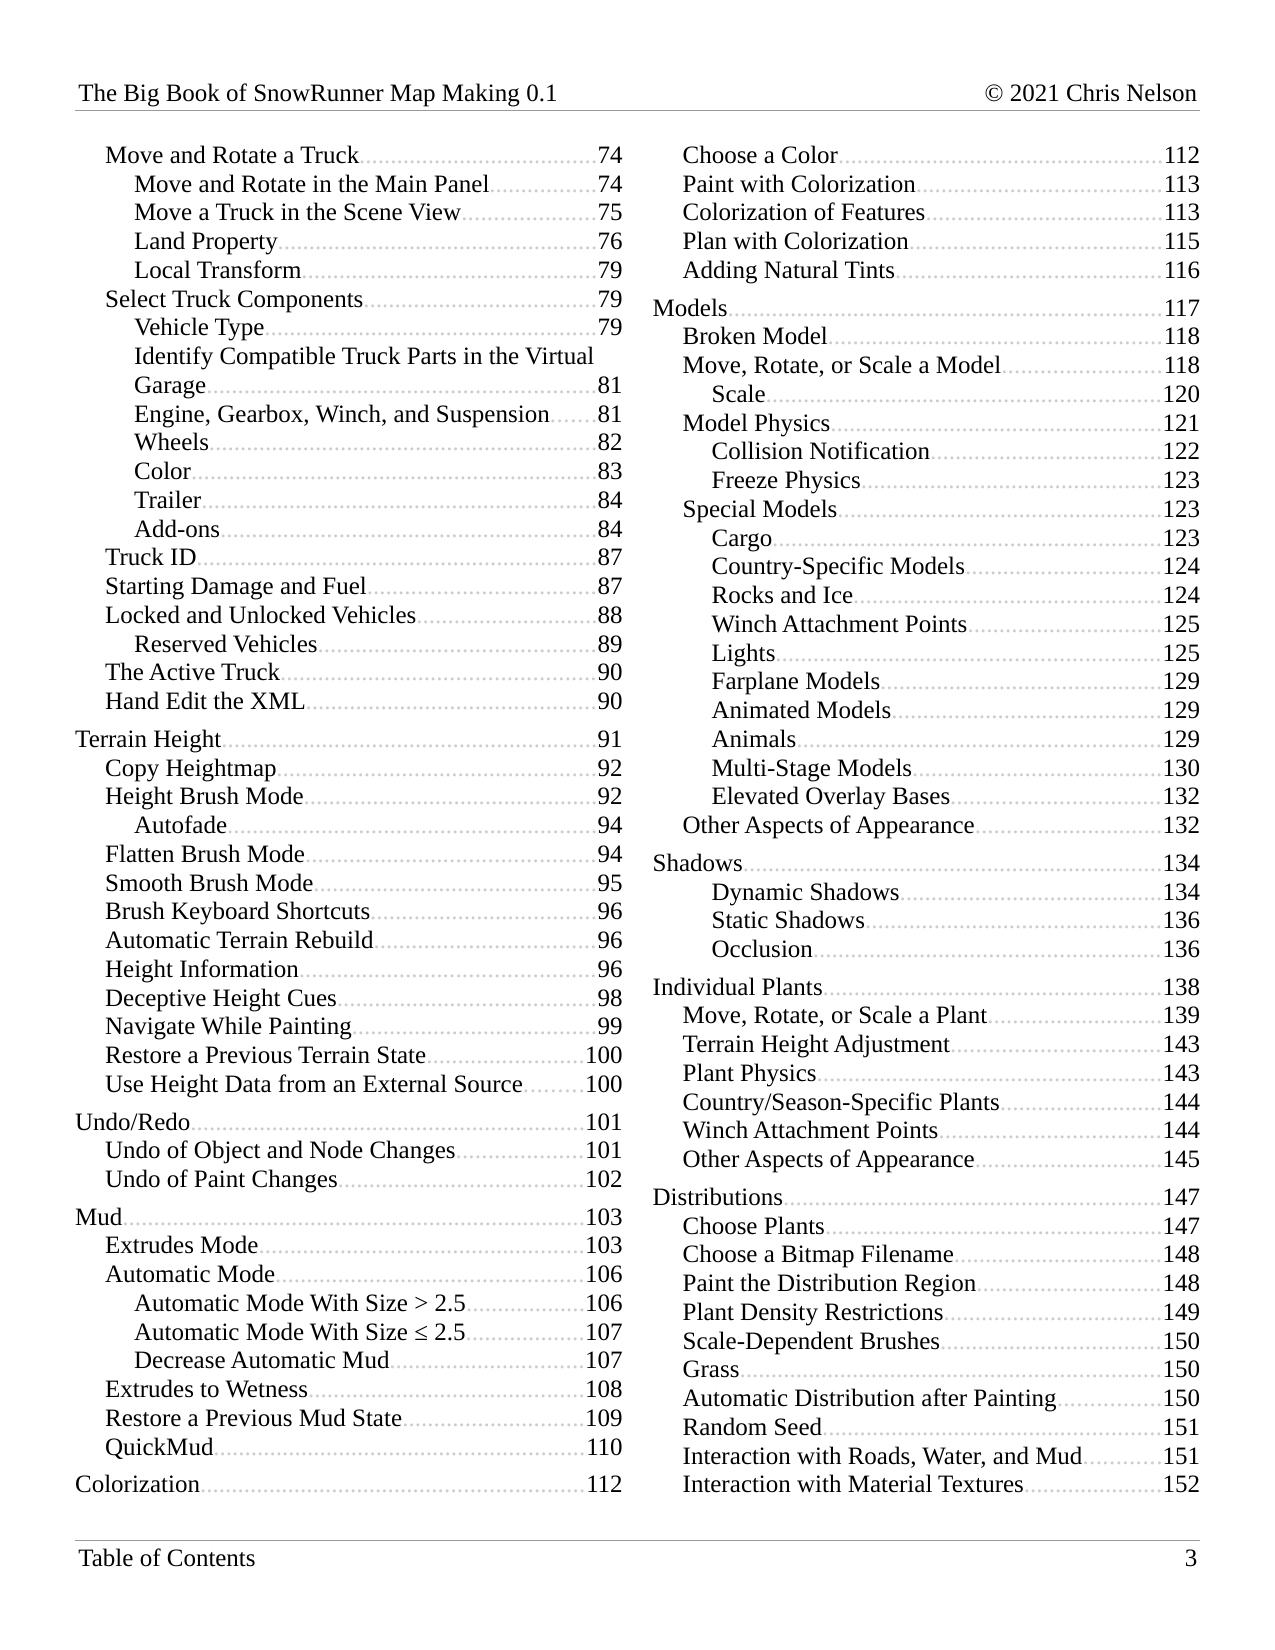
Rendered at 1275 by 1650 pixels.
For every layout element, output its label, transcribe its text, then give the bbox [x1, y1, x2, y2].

text Locked and Unlocked Vehicles 88 [105, 600, 622, 629]
text Mud 103 [75, 1202, 622, 1231]
text Choose Plants 147 [682, 1211, 1200, 1239]
text Use Height Data from an External Source 100 [105, 1069, 622, 1098]
text Automatic Mode With Size ≤ 2.5 107 [134, 1317, 622, 1346]
text Choose a Bitmap Filename 148 [682, 1239, 1200, 1268]
text Random Seed 151 [682, 1412, 1200, 1441]
text Plant Physics 143 [682, 1058, 1200, 1087]
text Height Information 96 [105, 954, 622, 983]
text Identify Compatible Truck Parts in the Virtual Garage 81 [134, 341, 622, 399]
text Animals 129 [711, 724, 1200, 753]
text Smooth Brush Mode 95 [105, 868, 622, 896]
text Broken Model 118 [682, 321, 1200, 350]
text QuickMud 110 [105, 1432, 622, 1461]
text Rocks and Ice 124 [711, 580, 1200, 609]
text Choose a Color 112 [682, 140, 1200, 169]
text Height Brush Mode 92 [105, 781, 622, 810]
text Interaction with Roads, Water, and Mud 151 [682, 1441, 1200, 1469]
text Winch Attachment Points 125 [711, 609, 1200, 638]
text Automatic Mode 106 [105, 1259, 622, 1288]
text Automatic Terrain Rebuild 96 [105, 925, 622, 954]
text Static Shadows 136 [711, 905, 1200, 934]
text Automatic Mode With Size > 2.5 106 [134, 1288, 622, 1317]
text Other Aspects of Appearance 132 [682, 810, 1200, 839]
text Paint with Colorization 113 [682, 169, 1200, 197]
text Model Physics 121 [682, 408, 1200, 436]
text Distributions 147 [652, 1182, 1200, 1211]
text Extrudes to Wetness 108 [105, 1374, 622, 1403]
text Lights 125 [711, 638, 1200, 666]
text Undo/Redo 101 [75, 1107, 622, 1135]
text Brush Keyboard Shortcuts 96 [105, 896, 622, 925]
text Trailer 84 [134, 485, 622, 514]
text Wheels 82 [134, 427, 622, 456]
text Land Property 76 [134, 226, 622, 255]
text Move and Rotate in the Main Panel 74 [134, 169, 622, 197]
text Colorization 112 [75, 1469, 622, 1498]
text Autofade 94 [134, 810, 622, 839]
text Move and Rotate a Truck 74 [105, 140, 622, 169]
text Cargo 123 [711, 523, 1200, 551]
text Scale 120 [711, 379, 1200, 408]
text Engine, Gearbox, Winch, and Suspension 81 [134, 399, 622, 427]
text Local Transform 79 [134, 255, 622, 284]
text Move a Truck in the Scene View 75 [134, 197, 622, 226]
text Restore a Previous Mud State 109 [105, 1403, 622, 1432]
text Country-Specific Models 124 [711, 551, 1200, 580]
text Plan with Colorization 115 [682, 226, 1200, 255]
text Copy Heightmap 92 [105, 753, 622, 781]
text Add-ons 84 [134, 514, 622, 542]
text Deceptive Height Cues 98 [105, 983, 622, 1011]
text Color 83 [134, 456, 622, 485]
text The Active Truck 90 [105, 657, 622, 686]
text Terrain Height 91 [75, 724, 622, 753]
text Multi-Stage Models 130 [711, 753, 1200, 781]
text Reserved Vehicles 89 [134, 629, 622, 657]
text Colorization of Features 113 [682, 197, 1200, 226]
text Move, Rotate, or Scale a Plant 139 [682, 1001, 1200, 1029]
text Paint the Distribution Region 148 [682, 1268, 1200, 1297]
text Move, Rotate, or Scale a Model 118 [682, 350, 1200, 379]
text Undo of Paint Changes 102 [105, 1164, 622, 1193]
text Winch Attachment Points 144 [682, 1116, 1200, 1144]
text Dynamic Shadows 134 [711, 877, 1200, 905]
text Grass 150 [682, 1354, 1200, 1383]
text Individual Plants 138 [652, 972, 1200, 1001]
text Select Truck Components 79 [105, 284, 622, 312]
text Country/Season-Specific Plants 144 [682, 1087, 1200, 1116]
text Hand Edit the XML 90 [105, 686, 622, 715]
text Undo of Object and Node Changes 101 [105, 1135, 622, 1164]
text Terrain Height Adjustment 143 [682, 1029, 1200, 1058]
text Starting Damage and Fuel 87 [105, 571, 622, 600]
text Occlusion 136 [711, 934, 1200, 963]
text Automatic Distribution after Painting 150 [682, 1383, 1200, 1412]
text Navigate While Painting 99 [105, 1011, 622, 1040]
text Extrudes Mode 103 [105, 1231, 622, 1259]
text Plant Density Restrictions 149 [682, 1297, 1200, 1326]
text Flatten Brush Mode 94 [105, 839, 622, 868]
text Truck ID 87 [105, 542, 622, 571]
text Restore a Previous Terrain State 100 [105, 1040, 622, 1069]
text Decrease Automatic Mud 107 [134, 1346, 622, 1374]
text Adding Natural Tints 116 [682, 255, 1200, 284]
text Interaction with Material Textures 152 [682, 1469, 1200, 1498]
text Freeze Physics 123 [711, 465, 1200, 494]
text Farplane Models 129 [711, 666, 1200, 695]
text Scale-Dependent Brushes 150 [682, 1326, 1200, 1354]
text Models 117 [652, 293, 1200, 321]
text Collision Notification 122 [711, 436, 1200, 465]
text Other Aspects of Appearance 145 [682, 1144, 1200, 1173]
text Vehicle Type 79 [134, 312, 622, 341]
text Shadows 134 [652, 848, 1200, 877]
text Animated Models 129 [711, 695, 1200, 724]
text Special Models 123 [682, 494, 1200, 523]
text Elevated Overlay Bases 132 [711, 781, 1200, 810]
